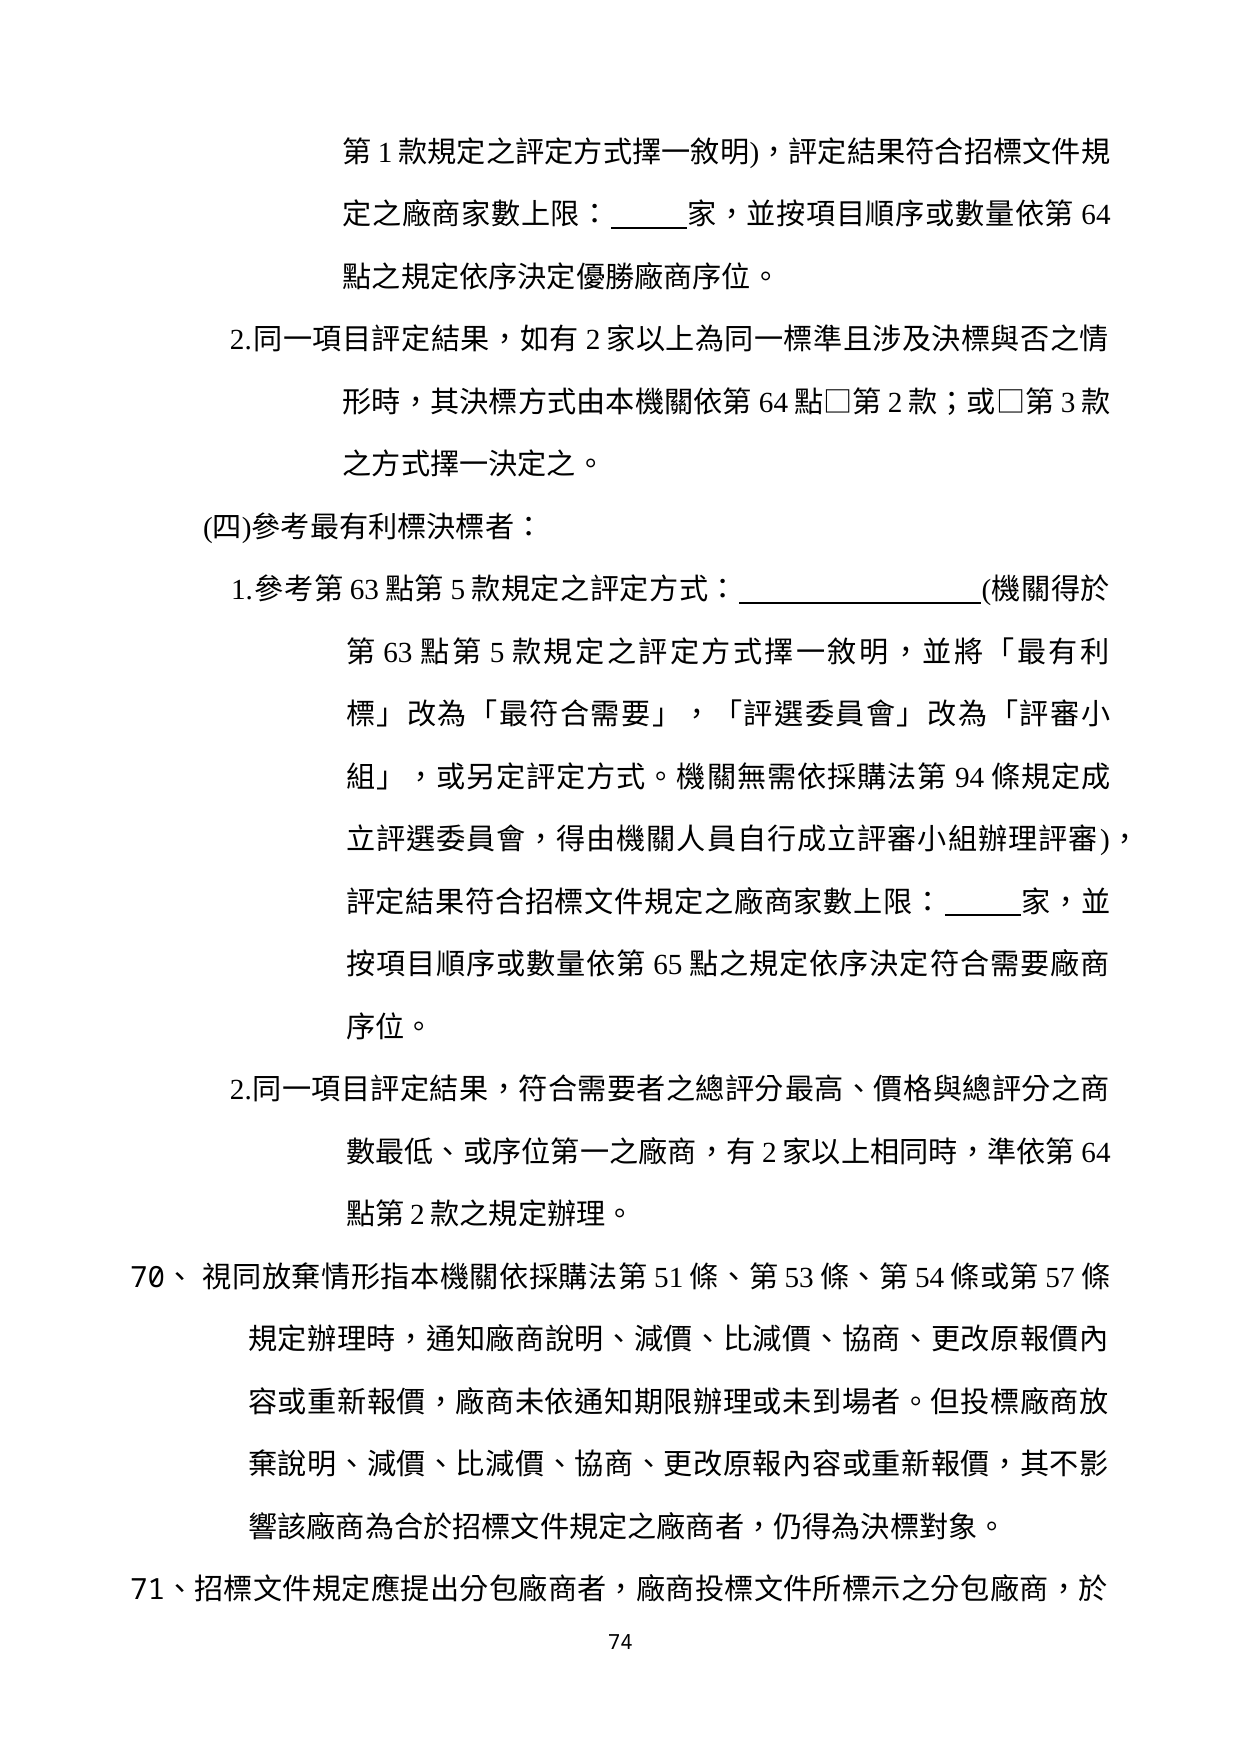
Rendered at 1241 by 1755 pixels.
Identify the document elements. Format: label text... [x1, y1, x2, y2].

text 2.同一項目評定結果，如有2家以上為同一標準且涉及決標與否之情形時，其決標方式由本機關依第64點□第2款；或□第3款之方式擇一決定之。 [130, 295, 1110, 483]
list 招標文件規定應提出分包廠商者，廠商投標文件所標示之分包廠商，於 [130, 1545, 1110, 1608]
text 第1款規定之評定方式擇一敘明)，評定結果符合招標文件規定之廠商家數上限： 家，並按項目順序或數量依第64點之規定依序決定優勝廠商序位。 [130, 108, 1110, 295]
text (四)參考最有利標決標者： [130, 483, 1110, 545]
text 2.同一項目評定結果，符合需要者之總評分最高、價格與總評分之商數最低、或序位第一之廠商，有2家以上相同時，準依第64點第2款之規定辦理。 [130, 1045, 1110, 1233]
list 視同放棄情形指本機關依採購法第51條、第53條、第54條或第57條規定辦理時，通知廠商說明、減價、比減價、協商、更改原報價內容或重新報價，廠商未依通知期限辦理或未到場者。但投標廠商放棄說明、減價、比減價、協商、更改原報內容或重新報價，其不影響該廠商為合於招標文件規定之廠商者，仍得為決標對象。 [130, 1233, 1110, 1545]
text 1.參考第63點第5款規定之評定方式： (機關得於第63點第5款規定之評定方式擇一敘明，並將「最有利標」改為「最符合需要」，「評選委員會」改為「評審小組」，或另定評定方式。機關無需依採購法第94條規定成立評選委員會，得由機關人員自行成立評審小組辦理評審)，評定結果符合招標文件規定之廠商家數上限： 家，並按項目順序或數量依第65點之規定依序決定符合需要廠商序位。 [130, 545, 1110, 1045]
